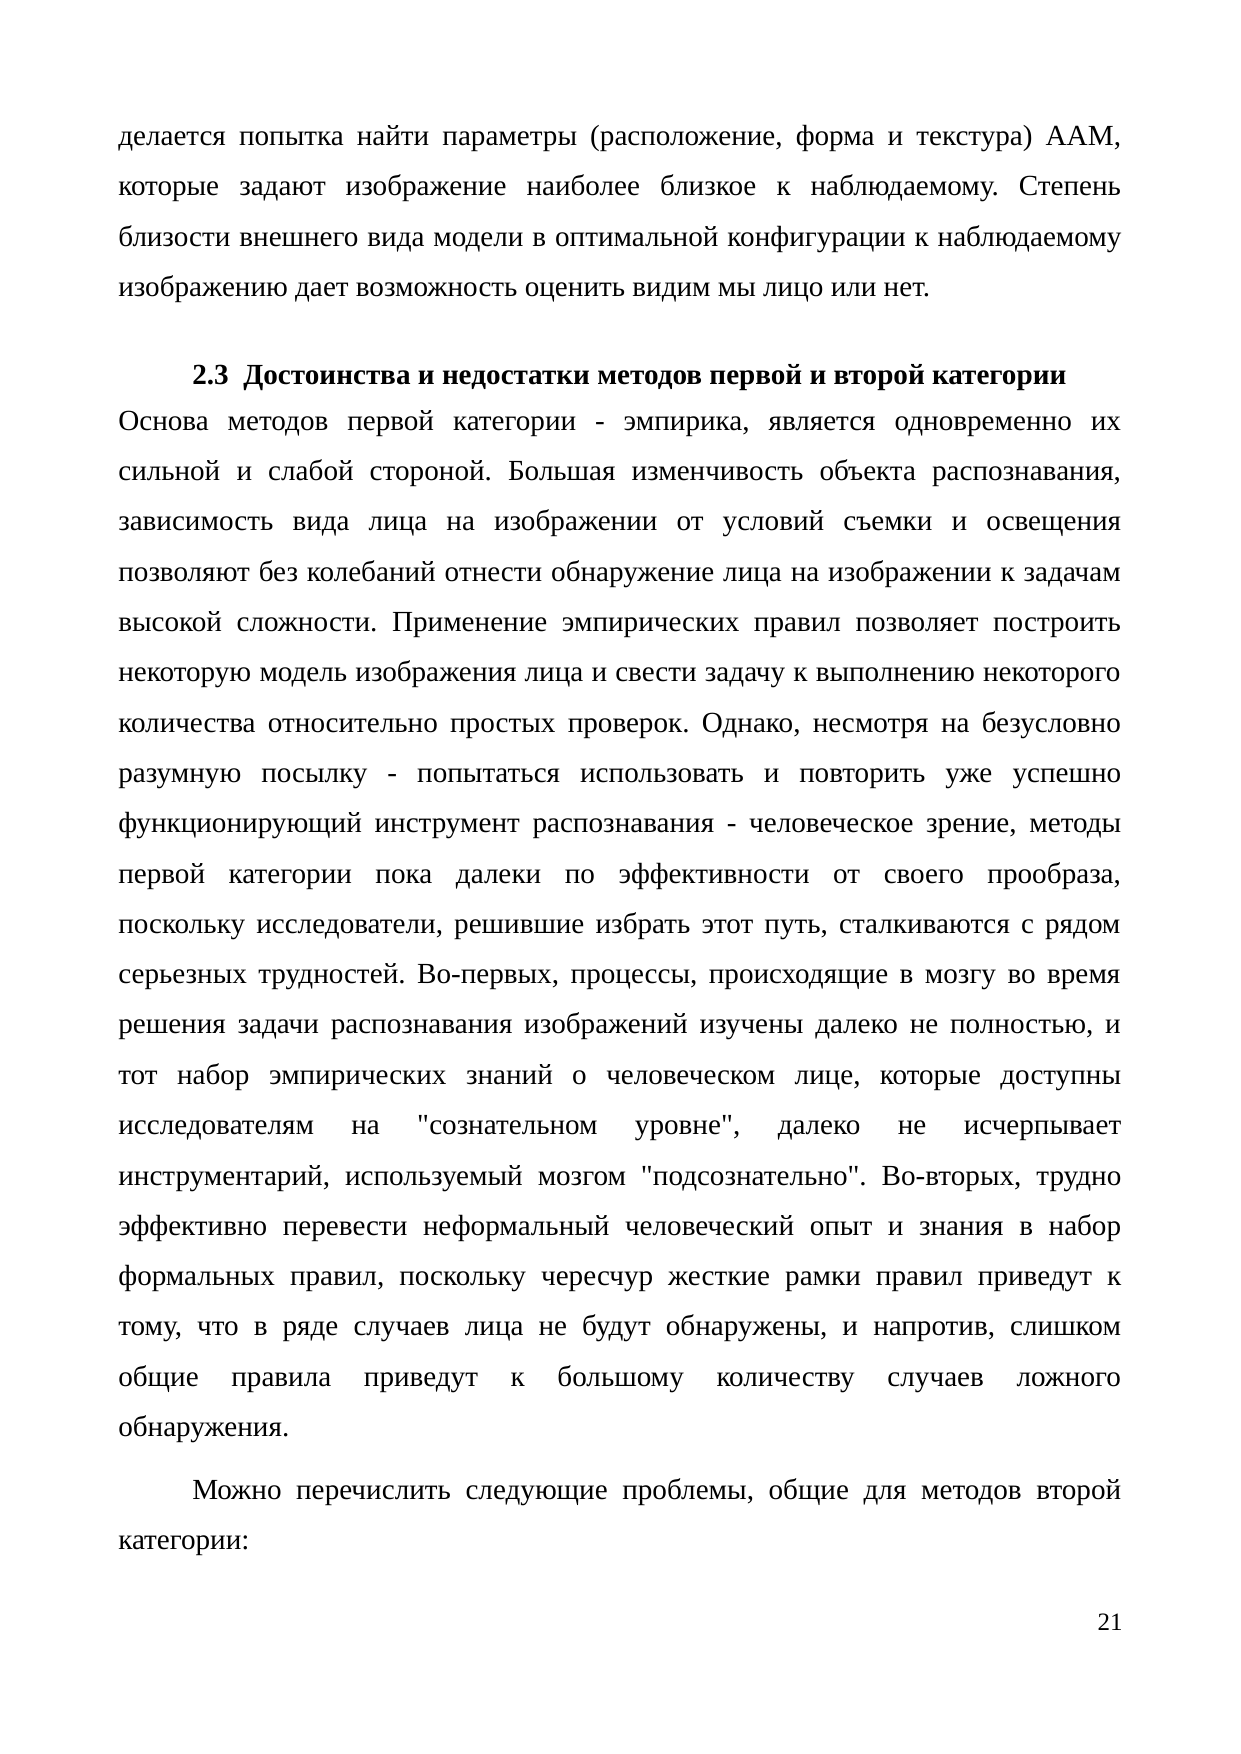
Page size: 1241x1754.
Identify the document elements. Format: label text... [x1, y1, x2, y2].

subtitle 2.3 Достоинства и недостатки методов первой и второй категории [118, 357, 1122, 390]
text Основа методов первой категории - эмпирика, является одновременно их сильной и слабой стороной. Большая изменчивость объекта распознавания, зависимость вида лица на изображении от условий съемки и освещения позволяют без колебаний отнести обнаружение лица на изображении к задачам высокой сложности. Применение эмпирических правил позволяет построить некоторую модель изображения лица и свести задачу к выполнению некоторого количества относительно простых проверок. Однако, несмотря на безусловно разумную посылку - попытаться использовать и повторить уже успешно функционирующий инструмент распознавания - человеческое зрение, методы первой категории пока далеки по эффективности от своего прообраза, поскольку исследователи, решившие избрать этот путь, сталкиваются с рядом серьезных трудностей. Во-первых, процессы, происходящие в мозгу во время решения задачи распознавания изображений изучены далеко не полностью, и тот набор эмпирических знаний о человеческом лице, которые доступны исследователям на "сознательном уровне", далеко не исчерпывает инструментарий, используемый мозгом "подсознательно". Во-вторых, трудно эффективно перевести неформальный человеческий опыт и знания в набор формальных правил, поскольку чересчур жесткие рамки правил приведут к тому, что в ряде случаев лица не будут обнаружены, и напротив, слишком общие правила приведут к большому количеству случаев ложного обнаружения. [118, 403, 1122, 1443]
text Можно перечислить следующие проблемы, общие для методов второй категории: [118, 1472, 1122, 1556]
text делается попытка найти параметры (расположение, форма и текстура) AAM, которые задают изображение наиболее близкое к наблюдаемому. Степень близости внешнего вида модели в оптимальной конфигурации к наблюдаемому изображению дает возможность оценить видим мы лицо или нет. [118, 118, 1122, 303]
